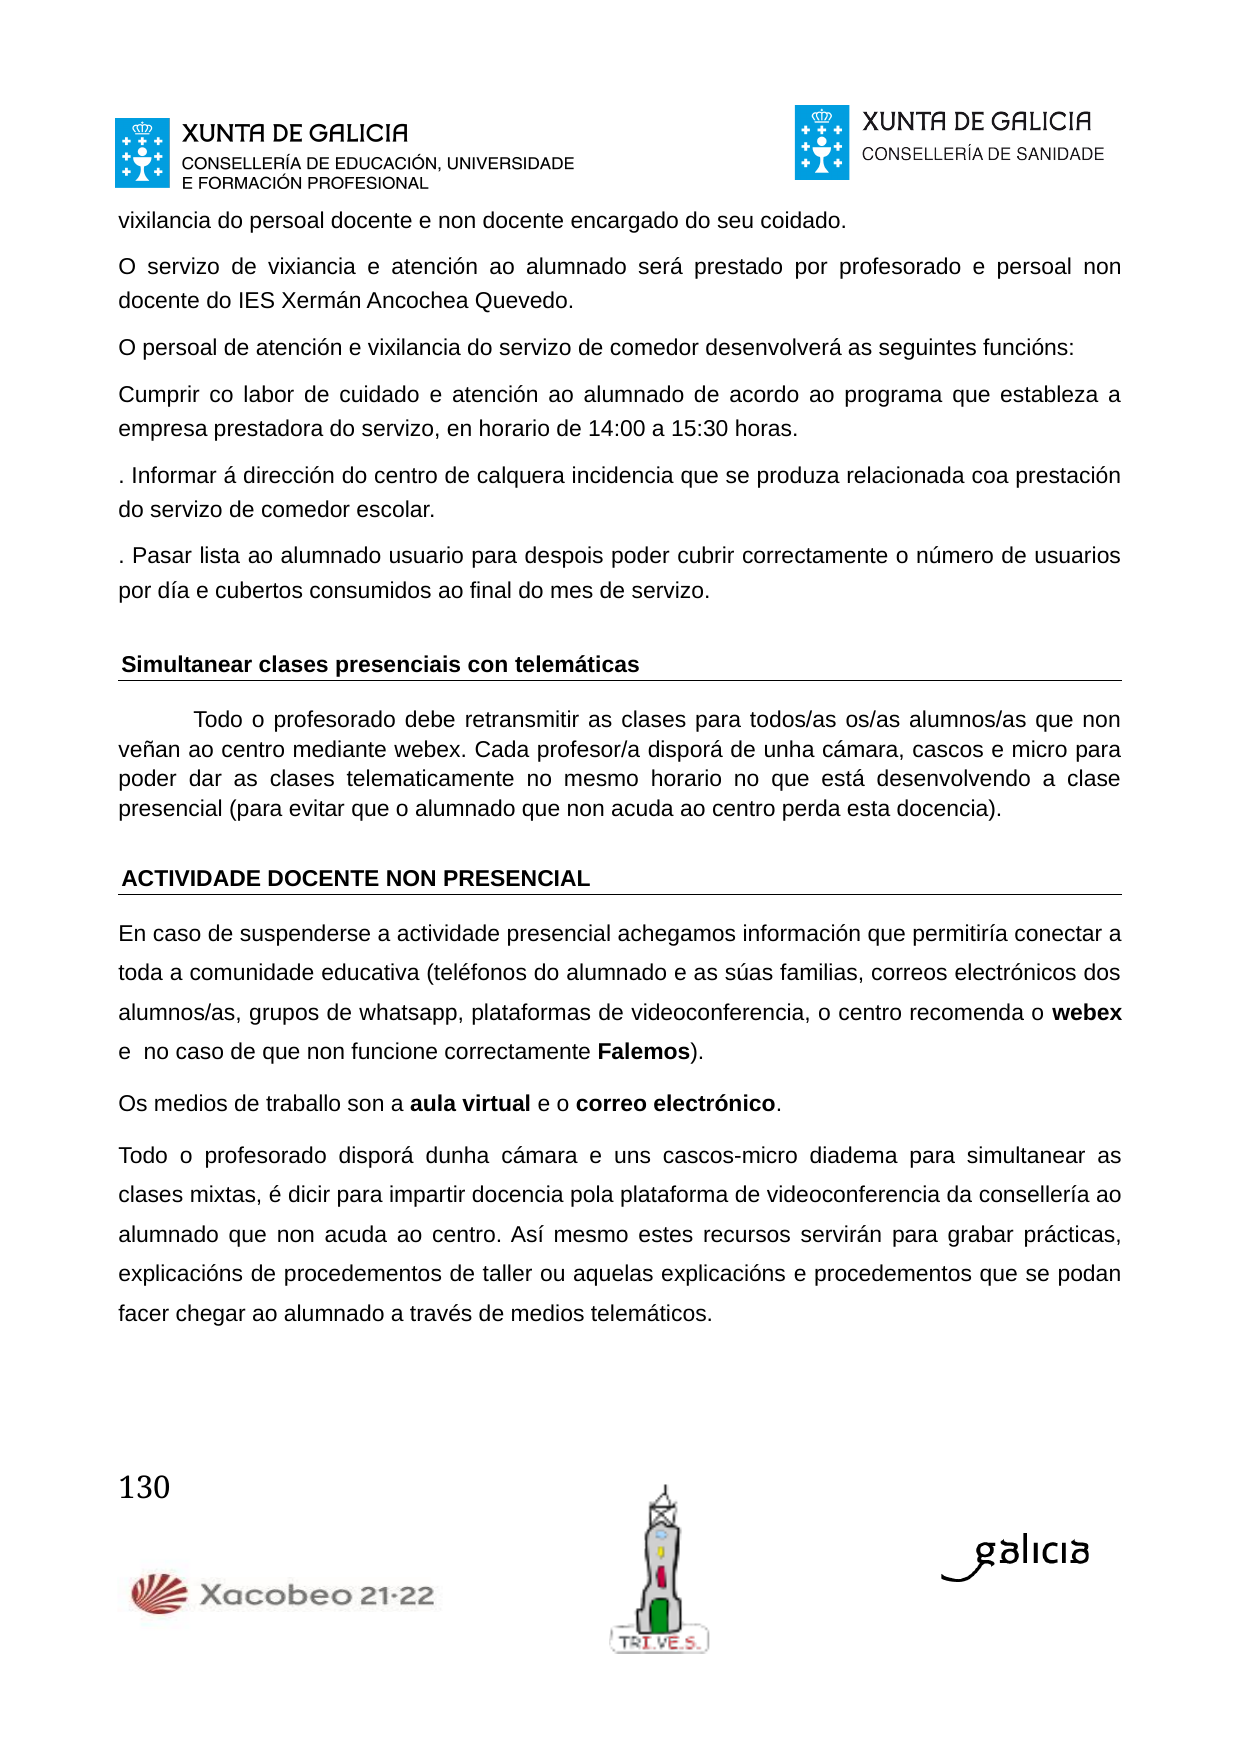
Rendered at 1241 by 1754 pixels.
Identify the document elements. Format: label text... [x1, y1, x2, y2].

text Os medios de traballo son a aula virtual e o correo electrónico. [118, 1090, 1122, 1116]
picture [818, 137, 826, 145]
subtitle ACTIVIDADE DOCENTE NON PRESENCIAL [118, 862, 1122, 894]
picture [123, 168, 130, 175]
picture [123, 138, 130, 145]
text O persoal de atención e vixilancia do servizo de comedor desenvolverá as seguintes funcións: [118, 334, 1122, 360]
text Todo o profesorado disporá dunha cámara e uns cascos-micro diadema para simultanear as clases mixtas, é dicir para impartir docencia pola plataforma de videoconferencia da consellería ao alumnado que non acuda ao centro. Así mesmo estes recursos servirán para grabar prácticas, explicacións de procedementos de taller ou aquelas explicacións e procedementos que se podan facer chegar ao alumnado a través de medios telemáticos. [118, 1142, 1122, 1326]
picture [134, 158, 151, 180]
text . Informar á dirección do centro de calquera incidencia que se produza relacionada coa prestación do servizo de comedor escolar. [118, 462, 1122, 522]
picture [139, 148, 146, 155]
picture [155, 168, 162, 175]
picture [802, 159, 809, 167]
picture [834, 126, 841, 134]
picture [813, 148, 830, 172]
text Todo o profesorado debe retransmitir as clases para todos/as os/as alumnos/as que non veñan ao centro mediante webex. Cada profesor/a disporá de unha cámara, cascos e micro para poder dar as clases telematicamente no mesmo horario no que está desenvolvendo a clase presencial (para evitar que o alumnado que non acuda ao centro perda esta docencia). [118, 706, 1122, 821]
picture [818, 126, 825, 134]
picture [115, 118, 574, 189]
text En caso de suspenderse a actividade presencial achegamos información que permitiría conectar a toda a comunidade educativa (teléfonos do alumnado e as súas familias, correos electrónicos dos alumnos/as, grupos de whatsapp, plataformas de videoconferencia, o centro recomenda o webex e no caso de que non funcione correctamente Falemos). [118, 919, 1122, 1064]
picture [802, 126, 809, 134]
text . Pasar lista ao alumnado usuario para despois poder cubrir correctamente o número de usuarios por día e cubertos consumidos ao final do mes de servizo. [118, 542, 1122, 603]
picture [834, 159, 841, 167]
text O servizo de vixiancia e atención ao alumnado será prestado por profesorado e persoal non docente do IES Xermán Ancochea Quevedo. [118, 253, 1122, 314]
picture [802, 143, 809, 150]
picture [155, 153, 162, 160]
text Cumprir co labor de cuidado e atención ao alumnado de acordo ao programa que estableza a empresa prestadora do servizo, en horario de 14:00 a 15:30 horas. [118, 381, 1122, 441]
picture [834, 143, 841, 150]
picture [139, 138, 146, 145]
picture [850, 105, 1104, 180]
text vixilancia do persoal docente e non docente encargado do seu coidado. [118, 207, 1122, 233]
picture [117, 1508, 449, 1679]
picture [609, 1483, 710, 1654]
picture [123, 153, 130, 160]
picture [941, 1533, 1089, 1582]
picture [155, 138, 162, 144]
subtitle Simultanear clases presenciais con telemáticas [118, 648, 1122, 680]
